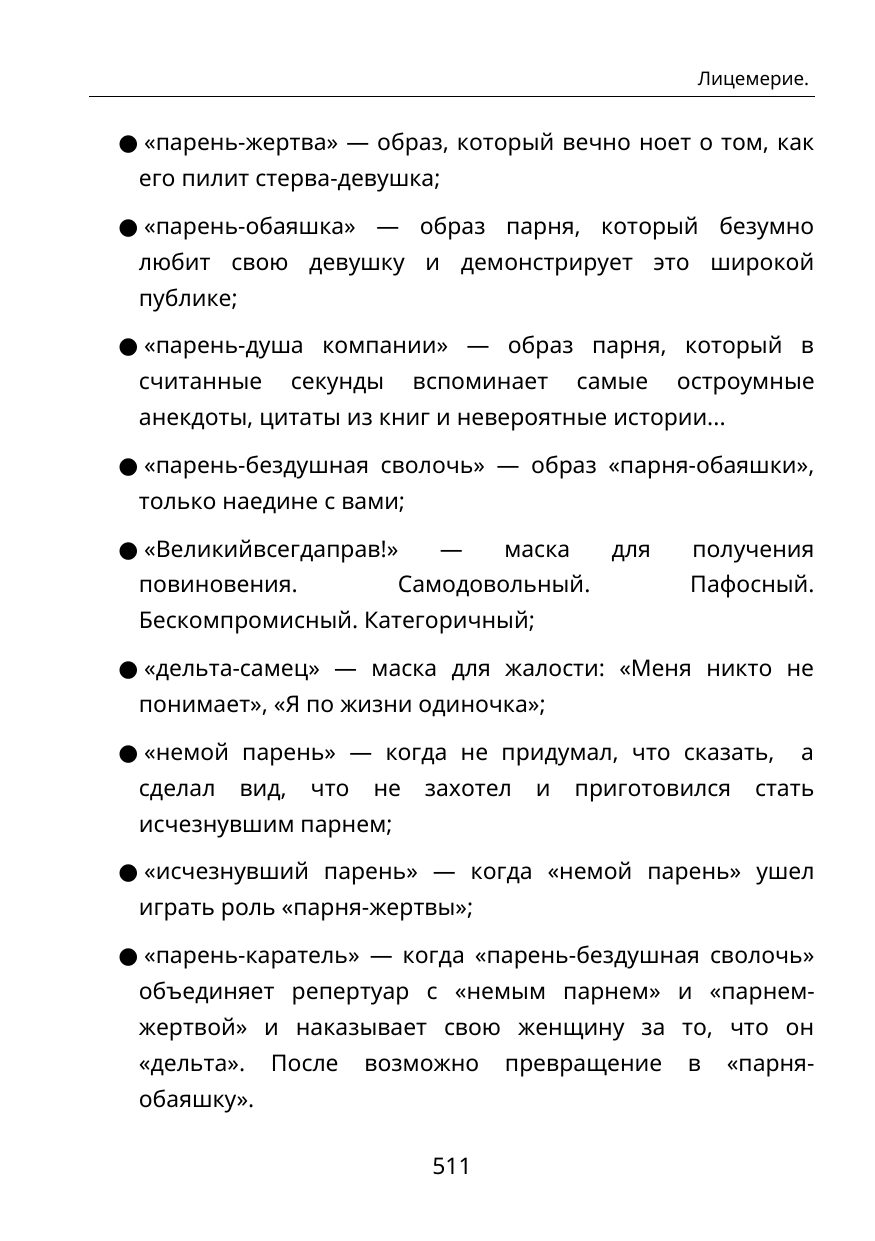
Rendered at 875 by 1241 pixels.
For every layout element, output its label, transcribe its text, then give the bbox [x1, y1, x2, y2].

list «дельта-самец» — маска для жалости: «Меня никто не понимает», «Я по жизни одиночка»; [118, 652, 815, 719]
list «парень-душа компании» — образ парня, который в считанные секунды вспоминает самые остроумные анекдоты, цитаты из книг и невероятные истории... [118, 329, 815, 432]
list «парень-обаяшка» — образ парня, который безумно любит свою девушку и демонстрирует это широкой публике; [118, 210, 815, 313]
list «парень-бездушная сволочь» — образ «парня-обаяшки», только наедине с вами; [118, 449, 815, 516]
list «парень-жертва» — образ, который вечно ноет о том, как его пилит стерва-девушка; [118, 126, 815, 193]
list «немой парень» — когда не придумал, что сказать, а сделал вид, что не захотел и приготовился стать исчезнувшим парнем; [118, 736, 815, 839]
list «парень-каратель» — когда «парень-бездушная сволочь» объединяет репертуар с «немым парнем» и «парнем-жертвой» и наказывает свою женщину за то, что он «дельта». После возможно превращение в «парня-обаяшку». [118, 939, 815, 1114]
list «исчезнувший парень» — когда «немой парень» ушел играть роль «парня-жертвы»; [118, 855, 815, 922]
list «Великийвсегдаправ!» — маска для получения повиновения. Самодовольный. Пафосный. Бескомпромисный. Категоричный; [118, 532, 815, 636]
